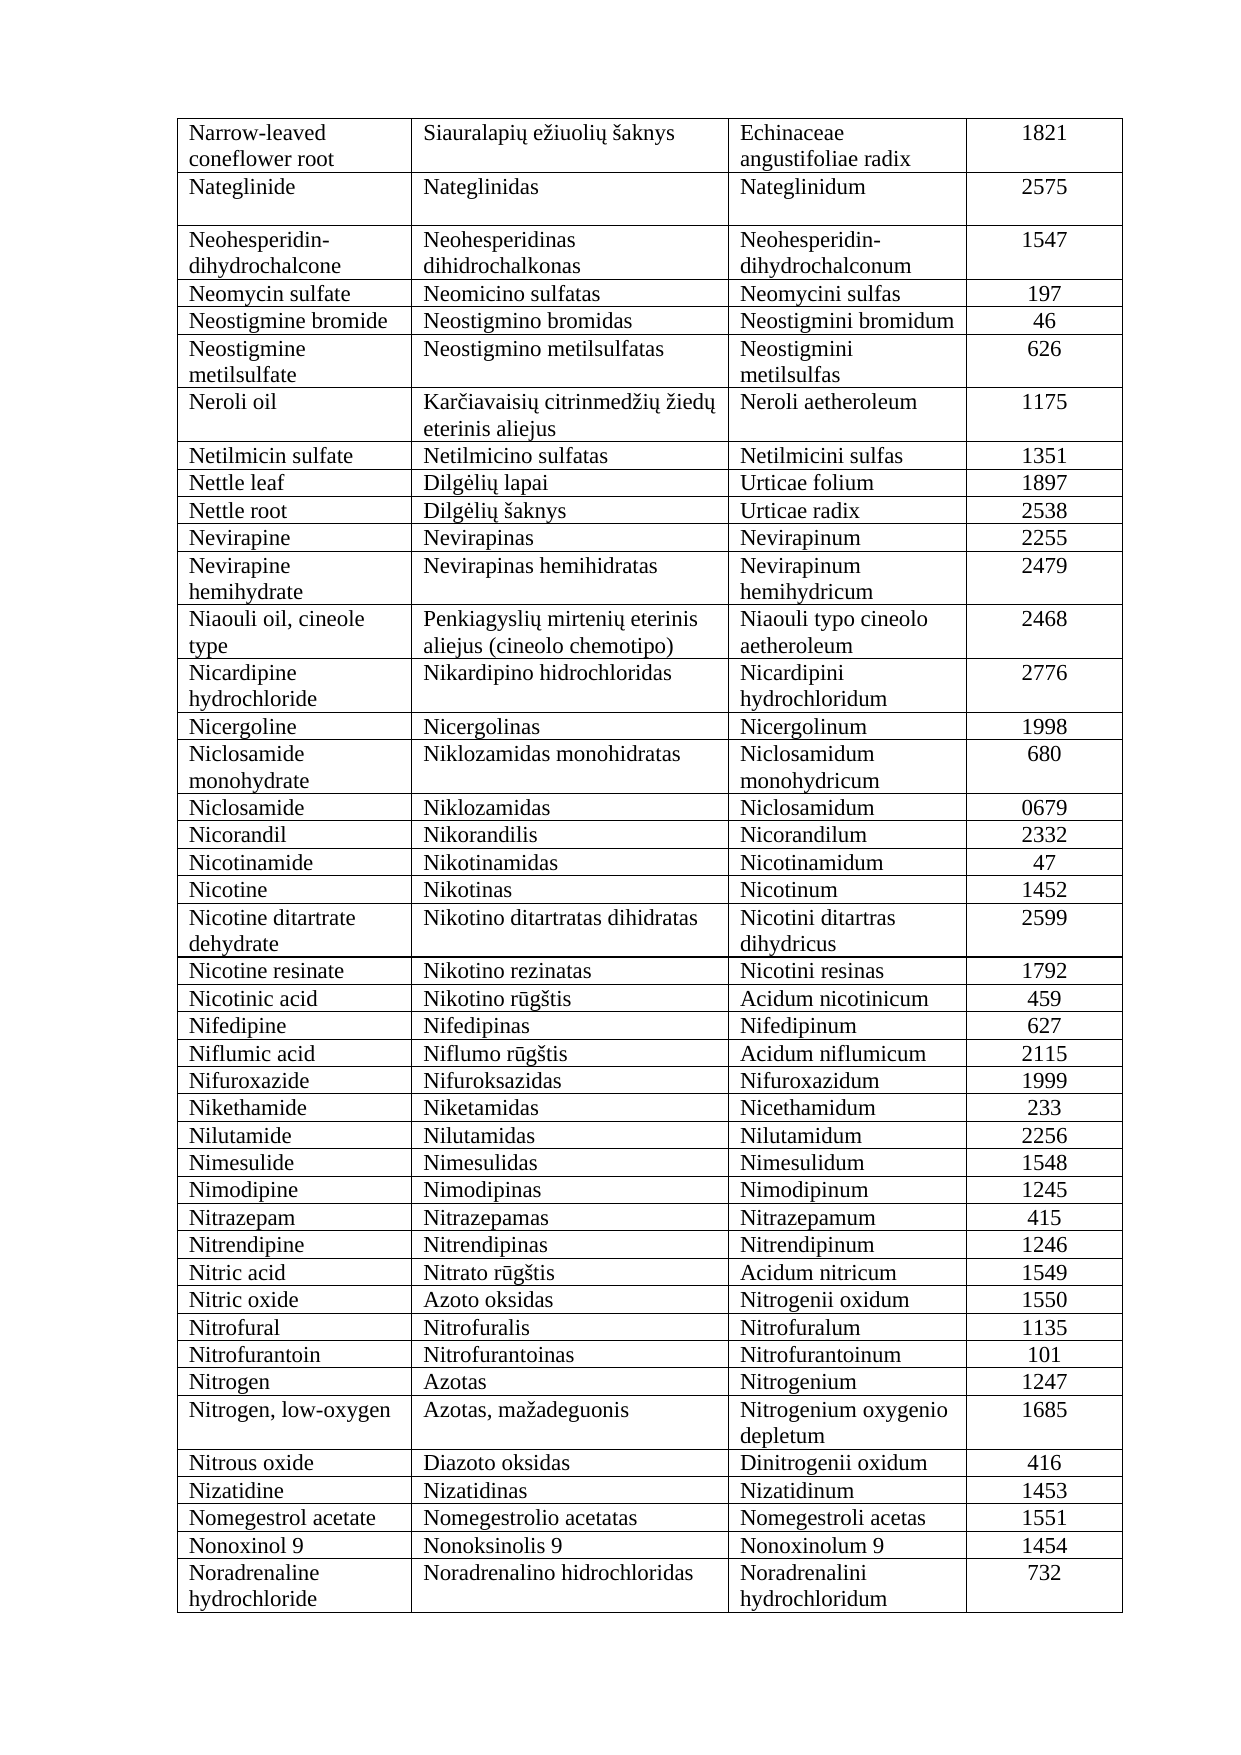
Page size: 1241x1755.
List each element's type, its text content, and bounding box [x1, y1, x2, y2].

table_cell 416 [967, 1450, 1122, 1476]
table_cell Nevirapinas hemihidratas [412, 552, 728, 604]
table_cell 2776 [967, 659, 1122, 712]
table_cell Nitrazepamum [729, 1204, 966, 1230]
table_cell Nonoxinolum 9 [729, 1532, 966, 1558]
table_cell Nicethamidum [729, 1094, 966, 1121]
table_cell Nitric acid [178, 1259, 411, 1285]
table_cell 2255 [967, 524, 1122, 551]
table_cell Nevirapinum [729, 524, 966, 551]
table_cell Neomicino sulfatas [412, 280, 728, 306]
table_cell Nikotino rezinatas [412, 958, 728, 984]
table_cell Siauralapių ežiuolių šaknys [412, 119, 728, 172]
table_cell Neohesperidinas dihidrochalkonas [412, 226, 728, 279]
table_cell 1247 [967, 1368, 1122, 1395]
table_cell Nicotinamide [178, 849, 411, 875]
table_cell Karčiavaisių citrinmedžių žiedų eterinis aliejus [412, 388, 728, 441]
table_cell 1175 [967, 388, 1122, 441]
table_cell Nitrazepam [178, 1204, 411, 1230]
table_cell Nevirapine hemihydrate [178, 552, 411, 604]
table_cell 1351 [967, 442, 1122, 468]
table_cell Neroli aetheroleum [729, 388, 966, 441]
table_cell 1999 [967, 1067, 1122, 1093]
table_cell Nifuroksazidas [412, 1067, 728, 1093]
table_cell 2538 [967, 497, 1122, 523]
table_cell Nitrogenium [729, 1368, 966, 1395]
table_cell Nitrofurantoinum [729, 1341, 966, 1367]
table_cell Noradrenalini hydrochloridum [729, 1559, 966, 1612]
table_cell Nitrogen [178, 1368, 411, 1395]
table_cell Neomycin sulfate [178, 280, 411, 306]
table_cell Nimesulidum [729, 1149, 966, 1176]
table_cell Niflumic acid [178, 1040, 411, 1066]
table_cell Nimesulidas [412, 1149, 728, 1176]
table_cell Diazoto oksidas [412, 1450, 728, 1476]
table_cell Urticae radix [729, 497, 966, 523]
table_cell Nettle root [178, 497, 411, 523]
table_cell 459 [967, 985, 1122, 1011]
table_cell Dinitrogenii oxidum [729, 1450, 966, 1476]
table_cell Nikardipino hidrochloridas [412, 659, 728, 712]
table_cell Nikorandilis [412, 821, 728, 848]
table_cell 1547 [967, 226, 1122, 279]
table_cell Nitric oxide [178, 1286, 411, 1312]
table_cell Nilutamide [178, 1122, 411, 1148]
table_cell Neomycini sulfas [729, 280, 966, 306]
table_cell Nitrato rūgštis [412, 1259, 728, 1285]
table_cell Nicardipine hydrochloride [178, 659, 411, 712]
table_cell Nicotine ditartrate dehydrate [178, 904, 411, 956]
table_cell Nicorandilum [729, 821, 966, 848]
table_cell Netilmicino sulfatas [412, 442, 728, 468]
table_cell Nicotinamidum [729, 849, 966, 875]
table_cell Neostigmino bromidas [412, 307, 728, 333]
table_cell Azotas [412, 1368, 728, 1395]
table_cell Neohesperidin-dihydrochalconum [729, 226, 966, 279]
table_cell Nonoxinol 9 [178, 1532, 411, 1558]
table_cell 2332 [967, 821, 1122, 848]
table_cell Neostigmine bromide [178, 307, 411, 333]
table_cell Nitrofuralis [412, 1314, 728, 1340]
table_cell Nateglinidum [729, 173, 966, 225]
table_cell Noradrenalino hidrochloridas [412, 1559, 728, 1612]
table_cell 2115 [967, 1040, 1122, 1066]
table_cell 1454 [967, 1532, 1122, 1558]
table_cell Neostigmini bromidum [729, 307, 966, 333]
table_cell Nikotino ditartratas dihidratas [412, 904, 728, 956]
table_cell Nevirapinum hemihydricum [729, 552, 966, 604]
table_cell 1897 [967, 470, 1122, 496]
table_cell Nomegestrol acetate [178, 1504, 411, 1531]
table_cell Niklozamidas monohidratas [412, 740, 728, 793]
table_cell 2575 [967, 173, 1122, 225]
table_cell 415 [967, 1204, 1122, 1230]
table_cell Nicorandil [178, 821, 411, 848]
table_cell Nevirapinas [412, 524, 728, 551]
table_cell Nicotini resinas [729, 958, 966, 984]
table_cell 1821 [967, 119, 1122, 172]
table_cell Nitrendipine [178, 1231, 411, 1258]
table_cell Nevirapine [178, 524, 411, 551]
table_cell Nitrogenii oxidum [729, 1286, 966, 1312]
table_cell 1551 [967, 1504, 1122, 1531]
table_cell Nitrogenium oxygenio depletum [729, 1396, 966, 1448]
table_cell Azoto oksidas [412, 1286, 728, 1312]
table_cell 680 [967, 740, 1122, 793]
table_cell Nifuroxazide [178, 1067, 411, 1093]
table_cell Nizatidine [178, 1477, 411, 1503]
table_cell Nicotine resinate [178, 958, 411, 984]
table_cell Nizatidinum [729, 1477, 966, 1503]
table_cell Niclosamide [178, 794, 411, 820]
table_cell Nicergoline [178, 713, 411, 739]
table_cell 101 [967, 1341, 1122, 1367]
table_cell Nonoksinolis 9 [412, 1532, 728, 1558]
table_cell Nettle leaf [178, 470, 411, 496]
table_cell Niaouli typo cineolo aetheroleum [729, 605, 966, 658]
table_cell 197 [967, 280, 1122, 306]
table_cell 1550 [967, 1286, 1122, 1312]
table_cell Nikotinas [412, 876, 728, 903]
table_cell 732 [967, 1559, 1122, 1612]
table_cell Nikotino rūgštis [412, 985, 728, 1011]
table_cell Nifuroxazidum [729, 1067, 966, 1093]
table_cell Urticae folium [729, 470, 966, 496]
table_cell Nifedipine [178, 1012, 411, 1038]
table_cell 47 [967, 849, 1122, 875]
table_cell Nitrendipinum [729, 1231, 966, 1258]
table_cell Nateglinide [178, 173, 411, 225]
table_cell Neohesperidin-dihydrochalcone [178, 226, 411, 279]
table_cell 1453 [967, 1477, 1122, 1503]
table_cell 2468 [967, 605, 1122, 658]
table_cell 1549 [967, 1259, 1122, 1285]
table_cell Nicotinic acid [178, 985, 411, 1011]
table_cell Niaouli oil, cineole type [178, 605, 411, 658]
table_cell Nikotinamidas [412, 849, 728, 875]
table_cell Nicardipini hydrochloridum [729, 659, 966, 712]
table_cell Niclosamide monohydrate [178, 740, 411, 793]
table_cell Acidum nicotinicum [729, 985, 966, 1011]
table_cell Neostigmino metilsulfatas [412, 335, 728, 387]
table_cell Nizatidinas [412, 1477, 728, 1503]
table_cell Dilgėlių lapai [412, 470, 728, 496]
table_cell 1452 [967, 876, 1122, 903]
table_cell 1685 [967, 1396, 1122, 1448]
table_cell Netilmicini sulfas [729, 442, 966, 468]
table_cell Nikethamide [178, 1094, 411, 1121]
table_cell 1548 [967, 1149, 1122, 1176]
table_cell 1246 [967, 1231, 1122, 1258]
table_cell Nitrofural [178, 1314, 411, 1340]
table_cell Nimodipinum [729, 1177, 966, 1203]
table_cell 2479 [967, 552, 1122, 604]
table_cell Nimodipinas [412, 1177, 728, 1203]
table_cell Nifedipinas [412, 1012, 728, 1038]
table_cell Nomegestrolio acetatas [412, 1504, 728, 1531]
table_cell Nilutamidum [729, 1122, 966, 1148]
table_cell 0679 [967, 794, 1122, 820]
table_cell Nifedipinum [729, 1012, 966, 1038]
table_cell Niclosamidum [729, 794, 966, 820]
table_cell Nicergolinum [729, 713, 966, 739]
table_cell Echinaceae angustifoliae radix [729, 119, 966, 172]
table_cell 1245 [967, 1177, 1122, 1203]
table_cell Nateglinidas [412, 173, 728, 225]
table_cell Nimesulide [178, 1149, 411, 1176]
table_cell Nitrogen, low-oxygen [178, 1396, 411, 1448]
table_cell Niclosamidum monohydricum [729, 740, 966, 793]
table_cell Nicotine [178, 876, 411, 903]
table_cell Penkiagyslių mirtenių eterinis aliejus (cineolo chemotipo) [412, 605, 728, 658]
table_cell Nitrofuralum [729, 1314, 966, 1340]
table_cell Acidum niflumicum [729, 1040, 966, 1066]
table_cell 2599 [967, 904, 1122, 956]
table_cell 2256 [967, 1122, 1122, 1148]
table_cell Acidum nitricum [729, 1259, 966, 1285]
table_cell Nicotini ditartras dihydricus [729, 904, 966, 956]
table_cell Azotas, mažadeguonis [412, 1396, 728, 1448]
table_cell Niketamidas [412, 1094, 728, 1121]
table_cell Nilutamidas [412, 1122, 728, 1148]
table_cell Narrow-leaved coneflower root [178, 119, 411, 172]
table_cell Nicergolinas [412, 713, 728, 739]
table_cell 1135 [967, 1314, 1122, 1340]
table_cell 46 [967, 307, 1122, 333]
table_cell Noradrenaline hydrochloride [178, 1559, 411, 1612]
table_cell 233 [967, 1094, 1122, 1121]
table_cell Niflumo rūgštis [412, 1040, 728, 1066]
table_cell Dilgėlių šaknys [412, 497, 728, 523]
table_cell Neroli oil [178, 388, 411, 441]
table_cell Nitrofurantoin [178, 1341, 411, 1367]
table_cell Netilmicin sulfate [178, 442, 411, 468]
table_cell Nicotinum [729, 876, 966, 903]
table_cell Nimodipine [178, 1177, 411, 1203]
table_cell Nitrofurantoinas [412, 1341, 728, 1367]
table_cell 627 [967, 1012, 1122, 1038]
table_cell Niklozamidas [412, 794, 728, 820]
table_cell 1792 [967, 958, 1122, 984]
table_cell Nitrendipinas [412, 1231, 728, 1258]
table_cell Neostigmine metilsulfate [178, 335, 411, 387]
table_cell Nomegestroli acetas [729, 1504, 966, 1531]
table_cell Nitrazepamas [412, 1204, 728, 1230]
table_cell Nitrous oxide [178, 1450, 411, 1476]
table_cell Neostigmini metilsulfas [729, 335, 966, 387]
table_cell 626 [967, 335, 1122, 387]
table_cell 1998 [967, 713, 1122, 739]
